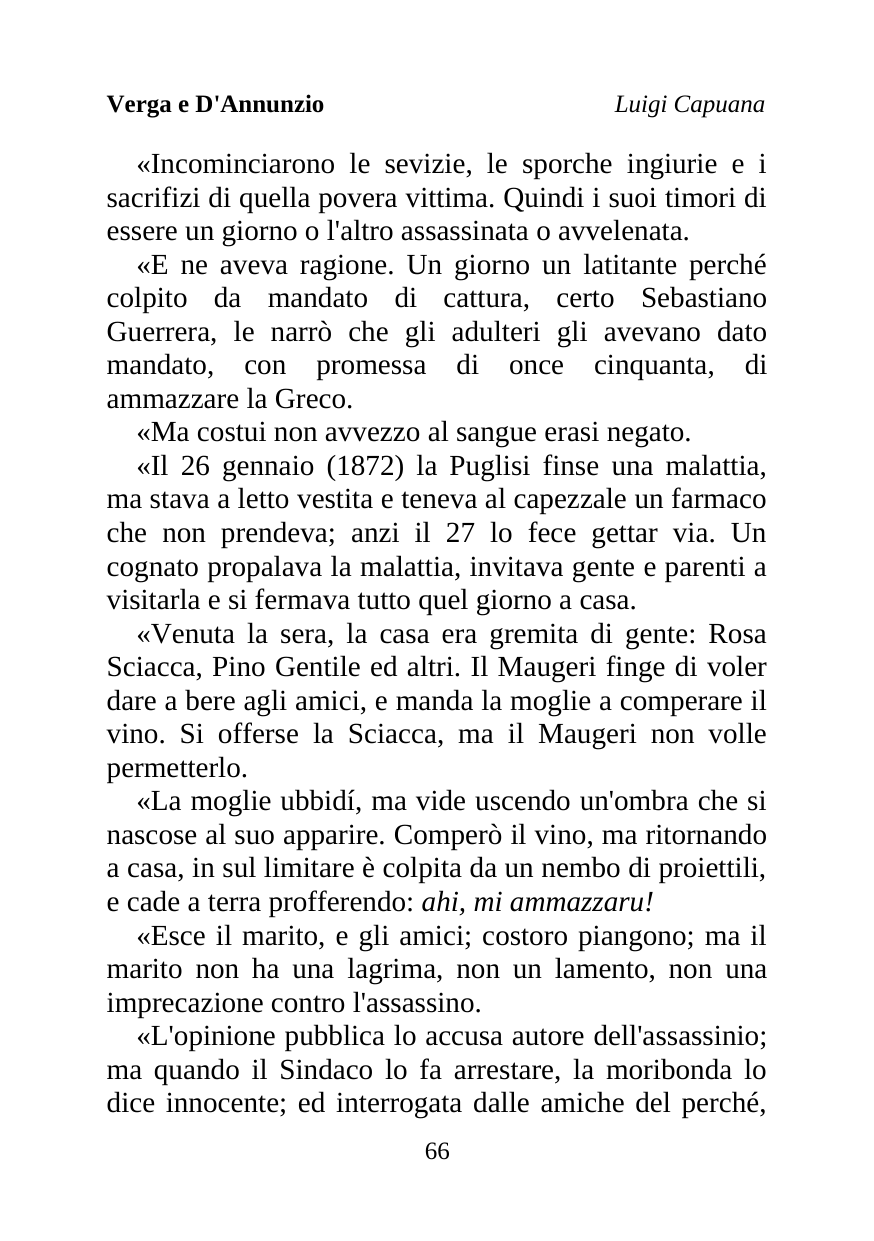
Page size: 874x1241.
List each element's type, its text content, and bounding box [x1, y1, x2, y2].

text «Ma costui non avvezzo al sangue erasi negato. [106, 414, 768, 448]
text «Venuta la sera, la casa era gremita di gente: Rosa Sciacca, Pino Gentile ed altri. Il Maugeri finge di voler dare a bere agli amici, e manda la moglie a comperare il vino. Si offerse la Sciacca, ma il Maugeri non volle permetterlo. [106, 616, 768, 783]
text «L'opinione pubblica lo accusa autore dell'assassinio; ma quando il Sindaco lo fa arrestare, la moribonda lo dice innocente; ed interrogata dalle amiche del perché, [106, 1018, 768, 1119]
text «E ne aveva ragione. Un giorno un latitante perché colpito da mandato di cattura, certo Sebastiano Guerrera, le narrò che gli adulteri gli avevano dato mandato, con promessa di once cinquanta, di ammazzare la Greco. [106, 247, 768, 414]
text «La moglie ubbidí, ma vide uscendo un'ombra che si nascose al suo apparire. Comperò il vino, ma ritornando a casa, in sul limitare è colpita da un nembo di proiettili, e cade a terra profferendo: ahi, mi ammazzaru! [106, 783, 768, 918]
text «Esce il marito, e gli amici; costoro piangono; ma il marito non ha una lagrima, non un lamento, non una imprecazione contro l'assassino. [106, 918, 768, 1018]
text «Il 26 gennaio (1872) la Puglisi finse una malattia, ma stava a letto vestita e teneva al capezzale un farmaco che non prendeva; anzi il 27 lo fece gettar via. Un cognato propalava la malattia, invitava gente e parenti a visitarla e si fermava tutto quel giorno a casa. [106, 448, 768, 616]
text «Incominciarono le sevizie, le sporche ingiurie e i sacrifizi di quella povera vittima. Quindi i suoi timori di essere un giorno o l'altro assassinata o avvelenata. [106, 146, 768, 247]
